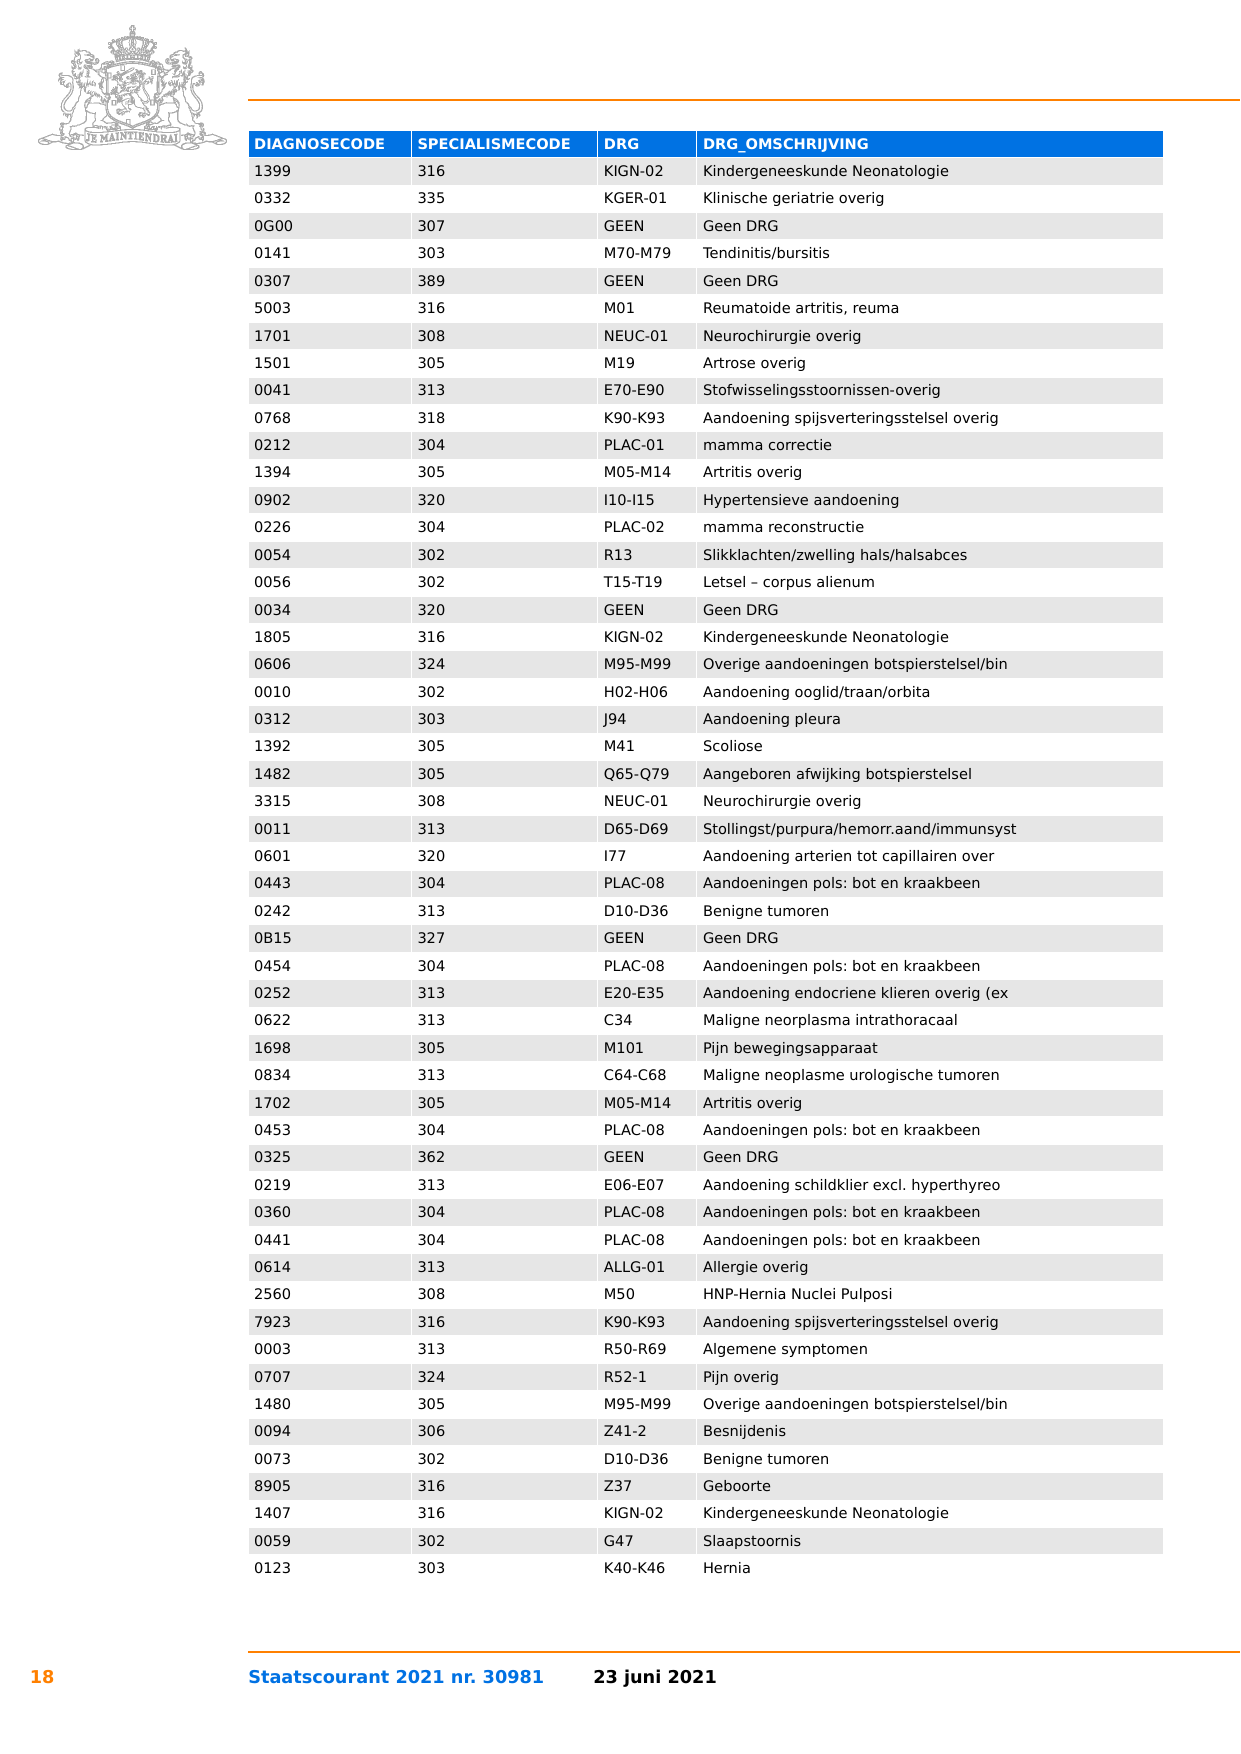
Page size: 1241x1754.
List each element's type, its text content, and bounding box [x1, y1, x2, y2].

table_cell 0226 [249, 515, 411, 541]
table_cell 0141 [249, 241, 411, 267]
table_cell 0219 [249, 1172, 411, 1198]
table_cell 305 [412, 761, 597, 787]
table_cell Besnijdenis [697, 1419, 1163, 1445]
table_cell 313 [412, 1063, 597, 1089]
table_cell E06-E07 [598, 1172, 696, 1198]
table_cell C34 [598, 1008, 696, 1034]
table_cell M50 [598, 1282, 696, 1308]
table_cell 0011 [249, 816, 411, 842]
table_cell 308 [412, 1282, 597, 1308]
table_cell 308 [412, 789, 597, 815]
table_cell Neurochirurgie overig [697, 789, 1163, 815]
table_cell 305 [412, 460, 597, 486]
table_cell HNP-Hernia Nuclei Pulposi [697, 1282, 1163, 1308]
table_cell 320 [412, 597, 597, 623]
table_cell PLAC-08 [598, 1117, 696, 1143]
table_cell Geen DRG [697, 213, 1163, 239]
table_cell 316 [412, 1309, 597, 1335]
table_cell 320 [412, 487, 597, 513]
table_header DRG [598, 131, 696, 157]
table_cell 0123 [249, 1556, 411, 1582]
table_cell J94 [598, 706, 696, 733]
table_cell 313 [412, 1008, 597, 1034]
table_cell Z37 [598, 1473, 696, 1500]
table_cell 304 [412, 515, 597, 541]
table_cell Geen DRG [697, 1145, 1163, 1171]
table_cell Slikklachten/zwelling hals/halsabces [697, 542, 1163, 568]
table_cell GEEN [598, 597, 696, 623]
table_cell 0606 [249, 651, 411, 678]
table_cell 316 [412, 624, 597, 650]
table_cell Geboorte [697, 1473, 1163, 1500]
table_cell GEEN [598, 268, 696, 294]
table_cell Aandoening spijsverteringsstelsel overig [697, 405, 1163, 431]
table_cell Geen DRG [697, 925, 1163, 952]
table_cell Overige aandoeningen botspierstelsel/bin [697, 1391, 1163, 1417]
table_cell M101 [598, 1035, 696, 1061]
table_cell Z41-2 [598, 1419, 696, 1445]
table_cell 0768 [249, 405, 411, 431]
table_cell Benigne tumoren [697, 1446, 1163, 1472]
table_cell Geen DRG [697, 597, 1163, 623]
table_cell 313 [412, 378, 597, 404]
table_cell 0441 [249, 1227, 411, 1253]
table_cell 303 [412, 241, 597, 267]
table_cell Benigne tumoren [697, 898, 1163, 924]
table_cell 1701 [249, 323, 411, 349]
table_cell Aandoening spijsverteringsstelsel overig [697, 1309, 1163, 1335]
table_cell 303 [412, 1556, 597, 1582]
table_cell D10-D36 [598, 1446, 696, 1472]
table_cell GEEN [598, 1145, 696, 1171]
table_cell 1698 [249, 1035, 411, 1061]
table_cell NEUC-01 [598, 323, 696, 349]
table_cell Hypertensieve aandoening [697, 487, 1163, 513]
table_cell Aandoeningen pols: bot en kraakbeen [697, 953, 1163, 979]
table_cell Artrose overig [697, 350, 1163, 376]
table_cell 307 [412, 213, 597, 239]
table_cell R50-R69 [598, 1336, 696, 1363]
table_header DRG_OMSCHRIJVING [697, 131, 1163, 157]
table_cell Aandoeningen pols: bot en kraakbeen [697, 1117, 1163, 1143]
table_cell M95-M99 [598, 1391, 696, 1417]
table_cell Reumatoide artritis, reuma [697, 295, 1163, 322]
table_cell M95-M99 [598, 651, 696, 678]
table_cell 324 [412, 1364, 597, 1390]
table_cell Aandoening arterien tot capillairen over [697, 843, 1163, 869]
table_cell 0056 [249, 569, 411, 596]
table_cell 0G00 [249, 213, 411, 239]
table_cell 303 [412, 706, 597, 733]
table_cell mamma reconstructie [697, 515, 1163, 541]
table_cell 316 [412, 1473, 597, 1500]
table_cell 0073 [249, 1446, 411, 1472]
table_cell Aandoening ooglid/traan/orbita [697, 679, 1163, 705]
table_cell 320 [412, 843, 597, 869]
picture [38, 25, 227, 150]
table_cell 305 [412, 1090, 597, 1116]
table_cell Artritis overig [697, 1090, 1163, 1116]
table_cell 324 [412, 651, 597, 678]
table_cell KIGN-02 [598, 158, 696, 185]
table_cell 304 [412, 432, 597, 459]
table_cell 304 [412, 1199, 597, 1226]
table_cell 0003 [249, 1336, 411, 1363]
table_cell 1482 [249, 761, 411, 787]
table_cell 0212 [249, 432, 411, 459]
table_cell 5003 [249, 295, 411, 322]
table_cell 1702 [249, 1090, 411, 1116]
table_cell Aandoeningen pols: bot en kraakbeen [697, 871, 1163, 897]
table_cell 362 [412, 1145, 597, 1171]
table_cell 305 [412, 350, 597, 376]
table_cell 0312 [249, 706, 411, 733]
table_cell PLAC-08 [598, 871, 696, 897]
table_cell Stofwisselingsstoornissen-overig [697, 378, 1163, 404]
table_cell 327 [412, 925, 597, 952]
table_cell Klinische geriatrie overig [697, 186, 1163, 212]
table_cell KIGN-02 [598, 1501, 696, 1527]
table_header DIAGNOSECODE [249, 131, 411, 157]
table_cell 0443 [249, 871, 411, 897]
table_cell 0622 [249, 1008, 411, 1034]
table_cell 0360 [249, 1199, 411, 1226]
table_cell 316 [412, 295, 597, 322]
table_cell R52-1 [598, 1364, 696, 1390]
table_cell K40-K46 [598, 1556, 696, 1582]
table_cell Algemene symptomen [697, 1336, 1163, 1363]
table_cell Aandoeningen pols: bot en kraakbeen [697, 1199, 1163, 1226]
table_cell Aandoening pleura [697, 706, 1163, 733]
table_cell Kindergeneeskunde Neonatologie [697, 158, 1163, 185]
table_cell Kindergeneeskunde Neonatologie [697, 624, 1163, 650]
table_cell 0010 [249, 679, 411, 705]
table_cell 304 [412, 1227, 597, 1253]
table_cell 0454 [249, 953, 411, 979]
table_cell E20-E35 [598, 980, 696, 1007]
table_cell 1399 [249, 158, 411, 185]
table_cell 0601 [249, 843, 411, 869]
table_cell 1394 [249, 460, 411, 486]
table_cell 308 [412, 323, 597, 349]
table_cell 0834 [249, 1063, 411, 1089]
table_cell PLAC-01 [598, 432, 696, 459]
table_cell 1392 [249, 734, 411, 760]
table_cell M01 [598, 295, 696, 322]
table_cell 8905 [249, 1473, 411, 1500]
table_cell M05-M14 [598, 1090, 696, 1116]
table_cell 0325 [249, 1145, 411, 1171]
table_cell C64-C68 [598, 1063, 696, 1089]
table_cell 0B15 [249, 925, 411, 952]
table_cell 0041 [249, 378, 411, 404]
table_cell M41 [598, 734, 696, 760]
table_cell T15-T19 [598, 569, 696, 596]
table_cell 0094 [249, 1419, 411, 1445]
table_cell 0902 [249, 487, 411, 513]
table_cell M70-M79 [598, 241, 696, 267]
table_cell K90-K93 [598, 405, 696, 431]
table_cell KGER-01 [598, 186, 696, 212]
table_cell D65-D69 [598, 816, 696, 842]
table_cell 313 [412, 1172, 597, 1198]
table_cell Slaapstoornis [697, 1528, 1163, 1554]
table_cell 0242 [249, 898, 411, 924]
table_cell 335 [412, 186, 597, 212]
table_cell NEUC-01 [598, 789, 696, 815]
table_cell Kindergeneeskunde Neonatologie [697, 1501, 1163, 1527]
table_cell Aandoeningen pols: bot en kraakbeen [697, 1227, 1163, 1253]
table_cell mamma correctie [697, 432, 1163, 459]
table_cell 316 [412, 158, 597, 185]
table_cell E70-E90 [598, 378, 696, 404]
table_cell 313 [412, 816, 597, 842]
table_cell 389 [412, 268, 597, 294]
table_cell Letsel – corpus alienum [697, 569, 1163, 596]
table_cell Tendinitis/bursitis [697, 241, 1163, 267]
table_cell Maligne neorplasma intrathoracaal [697, 1008, 1163, 1034]
table_cell 302 [412, 1446, 597, 1472]
table_cell 305 [412, 1035, 597, 1061]
table_cell Q65-Q79 [598, 761, 696, 787]
table_cell 0034 [249, 597, 411, 623]
table_cell 313 [412, 898, 597, 924]
table_cell 1480 [249, 1391, 411, 1417]
table_cell Scoliose [697, 734, 1163, 760]
table_cell Allergie overig [697, 1254, 1163, 1281]
table_cell Hernia [697, 1556, 1163, 1582]
table_cell 302 [412, 1528, 597, 1554]
table_cell Pijn bewegingsapparaat [697, 1035, 1163, 1061]
table_header SPECIALISMECODE [412, 131, 597, 157]
table_cell 0307 [249, 268, 411, 294]
table_cell Neurochirurgie overig [697, 323, 1163, 349]
table_cell 316 [412, 1501, 597, 1527]
table_cell PLAC-08 [598, 1199, 696, 1226]
table_cell I77 [598, 843, 696, 869]
table_cell K90-K93 [598, 1309, 696, 1335]
table_cell 302 [412, 542, 597, 568]
table_cell 1407 [249, 1501, 411, 1527]
table_cell R13 [598, 542, 696, 568]
table_cell 313 [412, 1254, 597, 1281]
table_cell 1805 [249, 624, 411, 650]
table_cell 305 [412, 1391, 597, 1417]
table_cell 3315 [249, 789, 411, 815]
table_cell 0059 [249, 1528, 411, 1554]
table_cell 0332 [249, 186, 411, 212]
table_cell 0252 [249, 980, 411, 1007]
table_cell D10-D36 [598, 898, 696, 924]
table_cell 304 [412, 871, 597, 897]
table_cell Artritis overig [697, 460, 1163, 486]
table_cell 0707 [249, 1364, 411, 1390]
table_cell 318 [412, 405, 597, 431]
table_cell 0614 [249, 1254, 411, 1281]
table_cell PLAC-08 [598, 953, 696, 979]
table_cell M19 [598, 350, 696, 376]
table_cell PLAC-02 [598, 515, 696, 541]
table_cell GEEN [598, 213, 696, 239]
table_cell 313 [412, 980, 597, 1007]
table_cell 304 [412, 1117, 597, 1143]
table_cell 7923 [249, 1309, 411, 1335]
table_cell GEEN [598, 925, 696, 952]
table_cell Geen DRG [697, 268, 1163, 294]
table_cell KIGN-02 [598, 624, 696, 650]
table_cell 302 [412, 679, 597, 705]
table_cell 1501 [249, 350, 411, 376]
table_cell ALLG-01 [598, 1254, 696, 1281]
table_cell 304 [412, 953, 597, 979]
table_cell Aangeboren afwijking botspierstelsel [697, 761, 1163, 787]
table_cell Pijn overig [697, 1364, 1163, 1390]
table_cell Aandoening endocriene klieren overig (ex [697, 980, 1163, 1007]
table_cell 313 [412, 1336, 597, 1363]
table_cell 2560 [249, 1282, 411, 1308]
table_cell Overige aandoeningen botspierstelsel/bin [697, 651, 1163, 678]
table_cell Aandoening schildklier excl. hyperthyreo [697, 1172, 1163, 1198]
table_cell G47 [598, 1528, 696, 1554]
table_cell I10-I15 [598, 487, 696, 513]
table_cell 0054 [249, 542, 411, 568]
table_cell M05-M14 [598, 460, 696, 486]
table_cell Maligne neoplasme urologische tumoren [697, 1063, 1163, 1089]
table_cell 302 [412, 569, 597, 596]
table_cell 306 [412, 1419, 597, 1445]
table_cell 305 [412, 734, 597, 760]
table_cell H02-H06 [598, 679, 696, 705]
table_cell PLAC-08 [598, 1227, 696, 1253]
table_cell Stollingst/purpura/hemorr.aand/immunsyst [697, 816, 1163, 842]
table_cell 0453 [249, 1117, 411, 1143]
